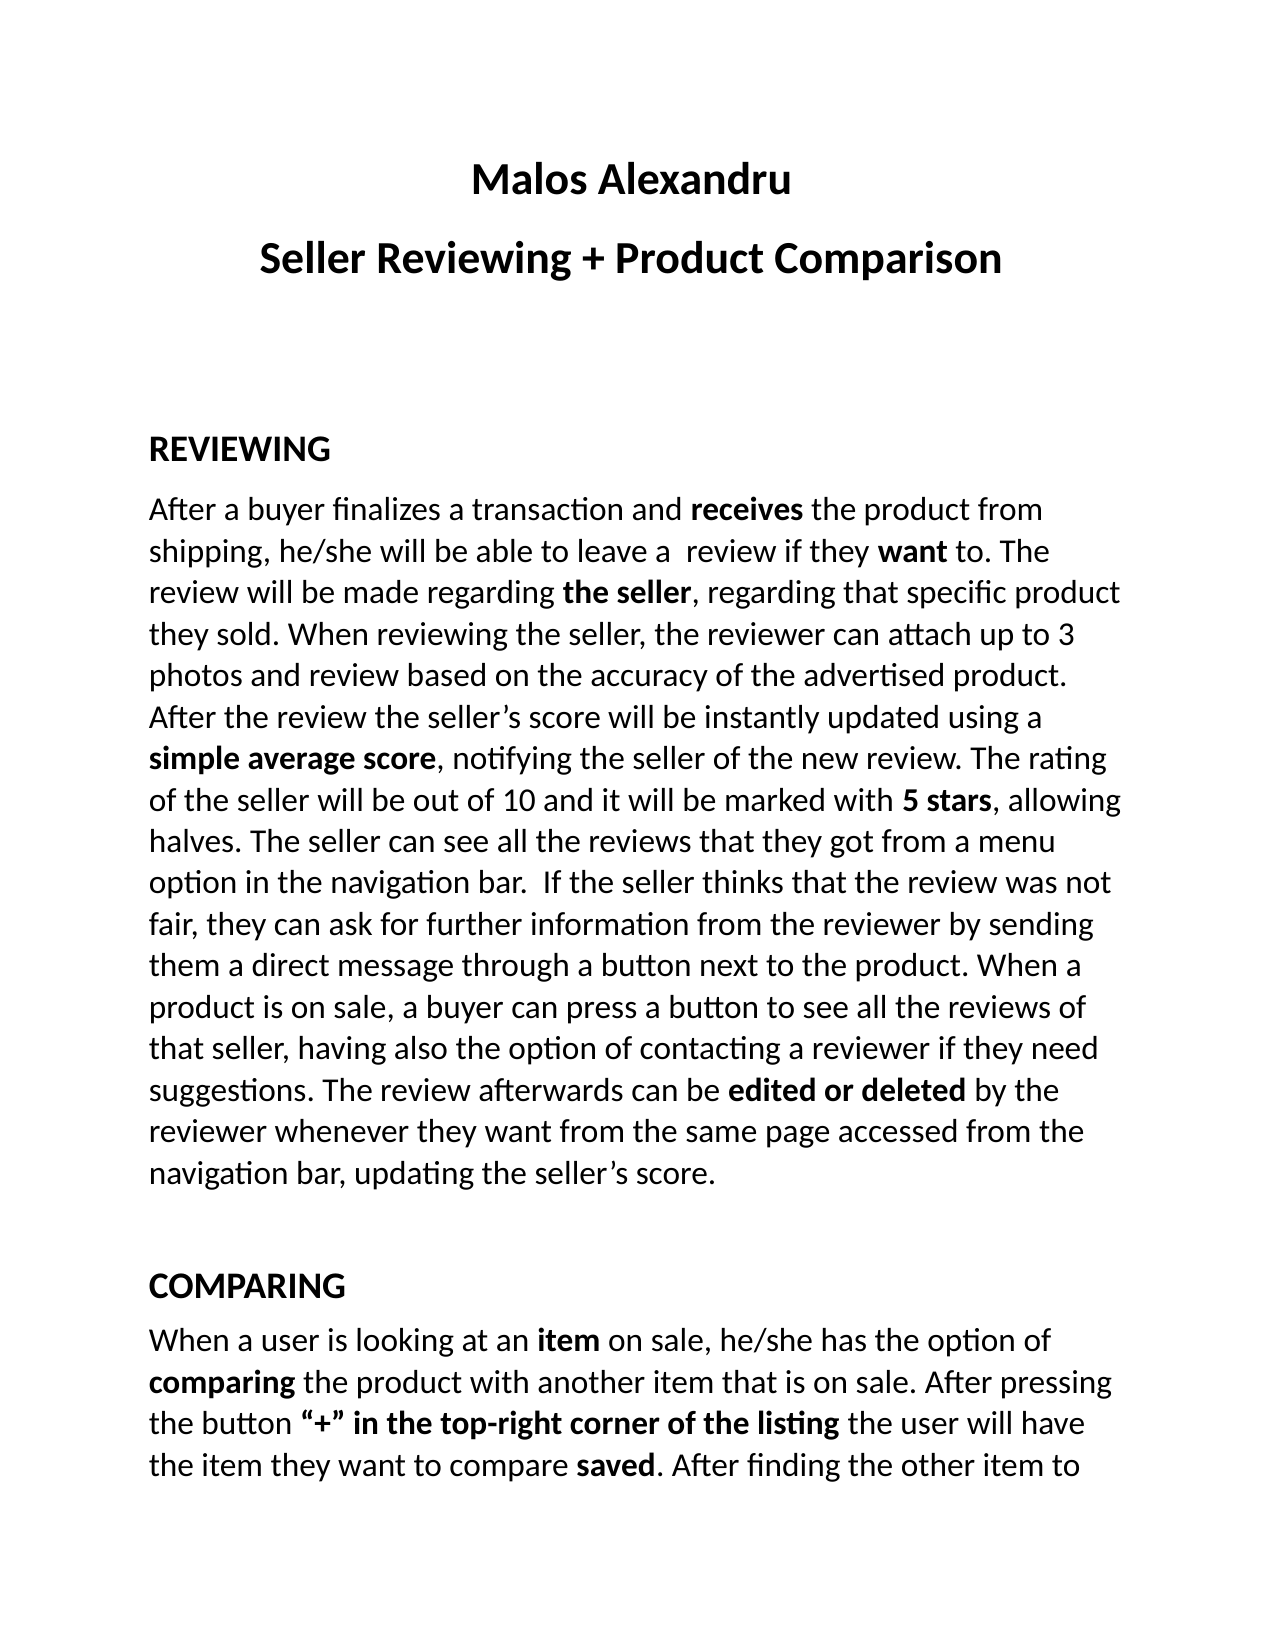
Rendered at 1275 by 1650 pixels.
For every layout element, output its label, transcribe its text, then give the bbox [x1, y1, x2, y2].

text Seller Reviewing + Product Comparison [150, 228, 1123, 284]
text Malos Alexandru [150, 150, 1123, 206]
text After a buyer finalizes a transaction and receives the product from shipping, he/she will be able to leave a review if they want to. The review will be made regarding the seller, regarding that specific product they sold. When reviewing the seller, the reviewer can attach up to 3 photos and review based on the accuracy of the advertised product. After the review the seller’s score will be instantly updated using a simple average score, notifying the seller of the new review. The rating of the seller will be out of 10 and it will be marked with 5 stars, allowing halves. The seller can see all the reviews that they got from a menu option in the navigation bar. If the seller thinks that the review was not fair, they can ask for further information from the reviewer by sending them a direct message through a button next to the product. When a product is on sale, a buyer can press a button to see all the reviews of that seller, having also the option of contacting a reviewer if they need suggestions. The review afterwards can be edited or deleted by the reviewer whenever they want from the same page accessed from the navigation bar, updating the seller’s score. [148, 488, 1122, 1192]
text When a user is looking at an item on sale, he/she has the option of comparing the product with another item that is on sale. After pressing the button “+” in the top-right corner of the listing the user will have the item they want to compare saved. After finding the other item to [148, 1319, 1122, 1484]
text REVIEWING [148, 425, 1122, 471]
text COMPARING [148, 1262, 1122, 1308]
